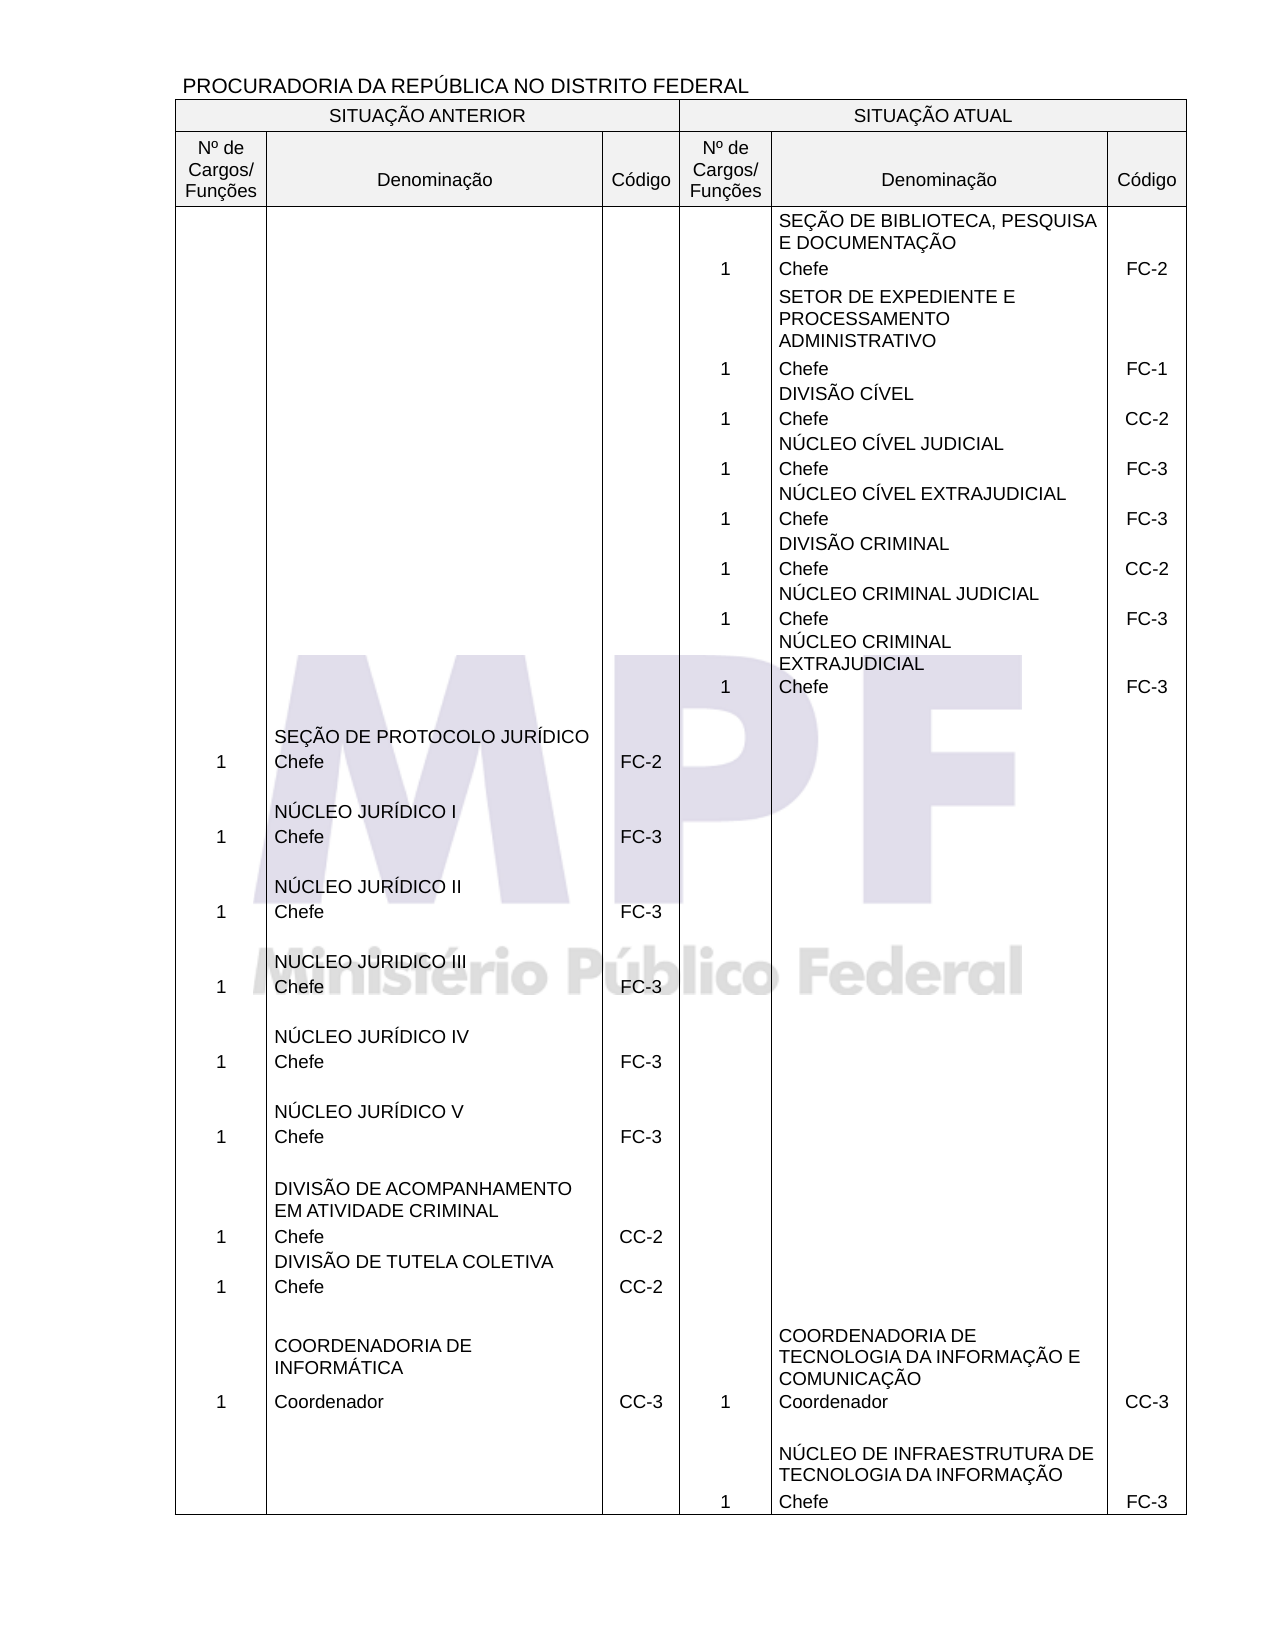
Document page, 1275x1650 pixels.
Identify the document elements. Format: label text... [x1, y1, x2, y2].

table_cell 1 [176, 899, 266, 924]
table_cell [772, 949, 1107, 974]
table_cell [680, 631, 771, 674]
table_cell [680, 531, 771, 556]
table_cell [1108, 749, 1186, 774]
table_cell [176, 556, 266, 581]
table_cell Coordenador [772, 1389, 1107, 1414]
table_cell 1 [176, 1389, 266, 1414]
table_cell [772, 1249, 1107, 1274]
table_cell CC-2 [603, 1224, 679, 1249]
table_cell NÚCLEO JURÍDICO II [267, 874, 602, 899]
table_cell [267, 1074, 602, 1099]
table_cell [176, 531, 266, 556]
table_cell [680, 724, 771, 749]
table_cell Chefe [772, 556, 1107, 581]
table_cell [176, 874, 266, 899]
table_cell [603, 999, 679, 1024]
table_cell [1108, 631, 1186, 674]
table_cell [267, 1439, 602, 1489]
table_cell Denominação [267, 132, 602, 206]
table_cell [176, 431, 266, 456]
table_cell Chefe [772, 606, 1107, 631]
table_cell [176, 406, 266, 431]
table_cell [267, 581, 602, 606]
table_cell [680, 1149, 771, 1174]
table_cell [772, 724, 1107, 749]
table_cell [603, 1439, 679, 1489]
table_cell [267, 281, 602, 356]
table_cell [1108, 1224, 1186, 1249]
table_cell Chefe [772, 256, 1107, 281]
table_cell [680, 749, 771, 774]
table_cell DIVISÃO DE ACOMPANHAMENTO EM ATIVIDADE CRIMINAL [267, 1174, 602, 1224]
table_cell [680, 1074, 771, 1099]
table_cell 1 [176, 1224, 266, 1249]
table_cell [1108, 724, 1186, 749]
table_cell [267, 556, 602, 581]
table_cell [603, 556, 679, 581]
table_cell [680, 1274, 771, 1299]
table_cell Chefe [267, 1049, 602, 1074]
table_cell [267, 406, 602, 431]
table_cell [603, 606, 679, 631]
table_cell [267, 774, 602, 799]
table_cell [267, 924, 602, 949]
table_cell NÚCLEO DE INFRAESTRUTURA DE TECNOLOGIA DA INFORMAÇÃO [772, 1439, 1107, 1489]
table_cell [680, 1024, 771, 1049]
table_cell [267, 256, 602, 281]
table_cell [176, 1324, 266, 1389]
table_cell Chefe [267, 824, 602, 849]
table_cell [603, 631, 679, 674]
table_cell [267, 849, 602, 874]
table_cell DIVISÃO CRIMINAL [772, 531, 1107, 556]
table_cell CC-2 [603, 1274, 679, 1299]
table_cell [267, 1414, 602, 1439]
table_cell [1108, 281, 1186, 356]
table_cell CC-3 [1108, 1389, 1186, 1414]
table_cell [772, 1274, 1107, 1299]
table_cell Chefe [267, 749, 602, 774]
table_cell Chefe [772, 356, 1107, 381]
table_cell [1108, 899, 1186, 924]
table_cell [772, 1299, 1107, 1324]
table_cell 1 [176, 1124, 266, 1149]
table_cell 1 [176, 749, 266, 774]
table_cell [267, 1149, 602, 1174]
table_cell [680, 949, 771, 974]
table_cell [1108, 1024, 1186, 1049]
table_cell [1108, 699, 1186, 724]
table_cell [176, 1024, 266, 1049]
table_cell 1 [176, 824, 266, 849]
table_cell 1 [176, 974, 266, 999]
table_cell [176, 207, 266, 256]
table_cell Chefe [772, 506, 1107, 531]
table_cell [267, 431, 602, 456]
table_cell [1108, 874, 1186, 899]
table_cell [176, 506, 266, 531]
table_cell COORDENADORIA DE TECNOLOGIA DA INFORMAÇÃO E COMUNICAÇÃO [772, 1324, 1107, 1389]
table_cell [176, 949, 266, 974]
table_cell FC-1 [1108, 356, 1186, 381]
table_cell [267, 456, 602, 481]
table_cell [680, 824, 771, 849]
table_cell [772, 999, 1107, 1024]
table_cell [176, 1489, 266, 1514]
table_cell [680, 974, 771, 999]
table_cell [176, 581, 266, 606]
table_cell 1 [176, 1274, 266, 1299]
table_cell [603, 481, 679, 506]
table_cell [1108, 949, 1186, 974]
table_cell [772, 824, 1107, 849]
table_cell [1108, 1124, 1186, 1149]
table_cell [680, 899, 771, 924]
table_cell [1108, 1439, 1186, 1489]
table_cell [772, 924, 1107, 949]
table_cell [1108, 381, 1186, 406]
table_cell [772, 1024, 1107, 1049]
table_cell FC-3 [1108, 456, 1186, 481]
table_cell [680, 1439, 771, 1489]
table_cell [176, 1414, 266, 1439]
table_cell [176, 631, 266, 674]
table_cell NÚCLEO CÍVEL JUDICIAL [772, 431, 1107, 456]
table_cell [680, 1249, 771, 1274]
table_cell 1 [680, 356, 771, 381]
table_cell [176, 674, 266, 699]
table_cell [603, 356, 679, 381]
table_cell Chefe [267, 899, 602, 924]
table_cell [1108, 531, 1186, 556]
table_cell [603, 506, 679, 531]
table_cell [680, 999, 771, 1024]
picture [772, 655, 1022, 995]
table_cell [1108, 431, 1186, 456]
table_cell [680, 581, 771, 606]
table_cell [603, 1074, 679, 1099]
table_cell [603, 949, 679, 974]
table_cell [176, 281, 266, 356]
table_cell [603, 207, 679, 256]
table_cell [267, 674, 602, 699]
table_cell Nº de Cargos/ Funções [176, 132, 266, 206]
table_cell [603, 1174, 679, 1224]
table_cell [176, 381, 266, 406]
table_cell [603, 674, 679, 699]
table_cell [267, 481, 602, 506]
table_cell Chefe [267, 974, 602, 999]
table_cell FC-3 [1108, 506, 1186, 531]
table_cell Nº de Cargos/ Funções [680, 132, 771, 206]
table_cell 1 [680, 1489, 771, 1514]
table_cell [772, 1414, 1107, 1439]
table_cell CC-3 [603, 1389, 679, 1414]
table_cell [176, 699, 266, 724]
table_cell [1108, 1414, 1186, 1439]
table_cell FC-3 [603, 974, 679, 999]
table_cell [1108, 1174, 1186, 1224]
table_cell 1 [680, 506, 771, 531]
table_cell [176, 606, 266, 631]
table_cell [772, 774, 1107, 799]
table_cell [1108, 1049, 1186, 1074]
table_cell [603, 1299, 679, 1324]
table_cell [267, 999, 602, 1024]
table_cell Chefe [267, 1274, 602, 1299]
table_cell [176, 724, 266, 749]
table_cell 1 [680, 1389, 771, 1414]
table_cell [1108, 1149, 1186, 1174]
table_cell [1108, 1249, 1186, 1274]
table_cell [1108, 1274, 1186, 1299]
table_cell [603, 924, 679, 949]
table_cell [772, 749, 1107, 774]
table_cell [603, 281, 679, 356]
table_cell [1108, 924, 1186, 949]
table_cell [680, 207, 771, 256]
picture [603, 655, 679, 995]
table_cell [1108, 1324, 1186, 1389]
table_cell [603, 1324, 679, 1389]
picture [253, 655, 266, 995]
table_cell [176, 1149, 266, 1174]
table_cell [176, 849, 266, 874]
table_cell Chefe [772, 456, 1107, 481]
table_cell [176, 1439, 266, 1489]
table_cell [1108, 207, 1186, 256]
table_cell FC-2 [603, 749, 679, 774]
table_cell FC-2 [1108, 256, 1186, 281]
table_cell [1108, 999, 1186, 1024]
table_cell [680, 1414, 771, 1439]
table_cell [603, 1414, 679, 1439]
table_cell Chefe [772, 406, 1107, 431]
table_cell [680, 1174, 771, 1224]
table_cell [176, 1074, 266, 1099]
table_cell 1 [680, 256, 771, 281]
table_cell Chefe [772, 1489, 1107, 1514]
table_cell SEÇÃO DE BIBLIOTECA, PESQUISA E DOCUMENTAÇÃO [772, 207, 1107, 256]
table_cell [603, 381, 679, 406]
table_cell [772, 1099, 1107, 1124]
table_cell [1108, 1099, 1186, 1124]
table_cell FC-3 [603, 899, 679, 924]
table_cell [680, 1224, 771, 1249]
table_cell Chefe [772, 674, 1107, 699]
table_cell [176, 1249, 266, 1274]
table_cell [772, 699, 1107, 724]
table_cell [1108, 581, 1186, 606]
picture [267, 655, 602, 995]
table_cell [772, 849, 1107, 874]
table_cell [603, 456, 679, 481]
table_cell [267, 606, 602, 631]
table_cell [267, 631, 602, 674]
table_cell [1108, 799, 1186, 824]
table_cell [1108, 774, 1186, 799]
table_cell 1 [680, 406, 771, 431]
table_cell [680, 281, 771, 356]
table_cell [603, 531, 679, 556]
table_cell [267, 207, 602, 256]
table_cell [772, 1174, 1107, 1224]
table_cell [267, 531, 602, 556]
table_cell 1 [176, 1049, 266, 1074]
table_cell [680, 431, 771, 456]
table_cell [1108, 824, 1186, 849]
table_cell [680, 381, 771, 406]
table_cell [603, 431, 679, 456]
table_cell [176, 774, 266, 799]
table_cell [1108, 974, 1186, 999]
table_cell [267, 699, 602, 724]
table_header PROCURADORIA DA REPÚBLICA NO DISTRITO FEDERAL [175, 74, 1187, 99]
table_cell COORDENADORIA DE INFORMÁTICA [267, 1324, 602, 1389]
table_cell [772, 1224, 1107, 1249]
table_cell [680, 774, 771, 799]
table_cell [176, 999, 266, 1024]
table_cell [680, 799, 771, 824]
table_cell FC-3 [603, 824, 679, 849]
table_cell CC-2 [1108, 556, 1186, 581]
table_cell [772, 1074, 1107, 1099]
table_cell [680, 874, 771, 899]
table_cell [680, 849, 771, 874]
table_cell [680, 481, 771, 506]
table_cell NÚCLEO CRIMINAL JUDICIAL [772, 581, 1107, 606]
table_cell [267, 1299, 602, 1324]
table_cell [680, 1049, 771, 1074]
table_cell [603, 1099, 679, 1124]
table_cell FC-3 [1108, 1489, 1186, 1514]
table_cell SITUAÇÃO ATUAL [680, 100, 1186, 131]
table_cell [1108, 1299, 1186, 1324]
table_cell 1 [680, 556, 771, 581]
table_cell [603, 874, 679, 899]
table_cell [772, 799, 1107, 824]
table_cell [680, 924, 771, 949]
table_cell [176, 799, 266, 824]
table_cell [603, 1024, 679, 1049]
table_cell Denominação [772, 132, 1107, 206]
table_cell [680, 1324, 771, 1389]
table_cell 1 [680, 456, 771, 481]
table_cell FC-3 [603, 1049, 679, 1074]
table_cell [772, 1149, 1107, 1174]
table_cell [267, 1489, 602, 1514]
table_cell [176, 356, 266, 381]
table_cell Coordenador [267, 1389, 602, 1414]
table_cell [603, 1489, 679, 1514]
table_cell [772, 1049, 1107, 1074]
table_cell [176, 456, 266, 481]
table_cell SITUAÇÃO ANTERIOR [176, 100, 679, 131]
table_cell [603, 1249, 679, 1274]
table_cell [603, 256, 679, 281]
table_cell NÚCLEO JURÍDICO I [267, 799, 602, 824]
table_cell [603, 774, 679, 799]
table_cell [603, 724, 679, 749]
table_cell NÚCLEO JURÍDICO V [267, 1099, 602, 1124]
table_cell [176, 1099, 266, 1124]
table_cell [1108, 481, 1186, 506]
table_cell [772, 874, 1107, 899]
table_cell [603, 699, 679, 724]
table_cell [680, 1099, 771, 1124]
table_cell NUCLEO JURIDICO III [267, 949, 602, 974]
table_cell [267, 506, 602, 531]
table_cell [680, 1124, 771, 1149]
table_cell Chefe [267, 1224, 602, 1249]
table_cell SETOR DE EXPEDIENTE E PROCESSAMENTO ADMINISTRATIVO [772, 281, 1107, 356]
table_cell [1108, 849, 1186, 874]
table_cell [1108, 1074, 1186, 1099]
table_cell [603, 849, 679, 874]
table_cell [772, 974, 1107, 999]
table_cell Chefe [267, 1124, 602, 1149]
table_cell [176, 481, 266, 506]
table_cell Código [1108, 132, 1186, 206]
table_cell [603, 581, 679, 606]
table_cell 1 [680, 674, 771, 699]
table_cell DIVISÃO CÍVEL [772, 381, 1107, 406]
table_cell DIVISÃO DE TUTELA COLETIVA [267, 1249, 602, 1274]
table_cell [680, 1299, 771, 1324]
table_cell [772, 899, 1107, 924]
table_cell [603, 406, 679, 431]
table_cell 1 [680, 606, 771, 631]
table_cell [680, 699, 771, 724]
table_cell NÚCLEO JURÍDICO IV [267, 1024, 602, 1049]
table_cell [267, 356, 602, 381]
table_cell [176, 924, 266, 949]
table_cell [176, 256, 266, 281]
table_cell Código [603, 132, 679, 206]
table_cell SEÇÃO DE PROTOCOLO JURÍDICO [267, 724, 602, 749]
table_cell [603, 1149, 679, 1174]
table_cell [772, 1124, 1107, 1149]
table_cell NÚCLEO CÍVEL EXTRAJUDICIAL [772, 481, 1107, 506]
table_cell [176, 1299, 266, 1324]
table_cell [267, 381, 602, 406]
table_cell FC-3 [1108, 674, 1186, 699]
table_cell [603, 799, 679, 824]
table_cell FC-3 [1108, 606, 1186, 631]
table_cell [176, 1174, 266, 1224]
picture [680, 655, 771, 995]
table_cell CC-2 [1108, 406, 1186, 431]
table_cell FC-3 [603, 1124, 679, 1149]
table_cell NÚCLEO CRIMINAL EXTRAJUDICIAL [772, 631, 1107, 674]
